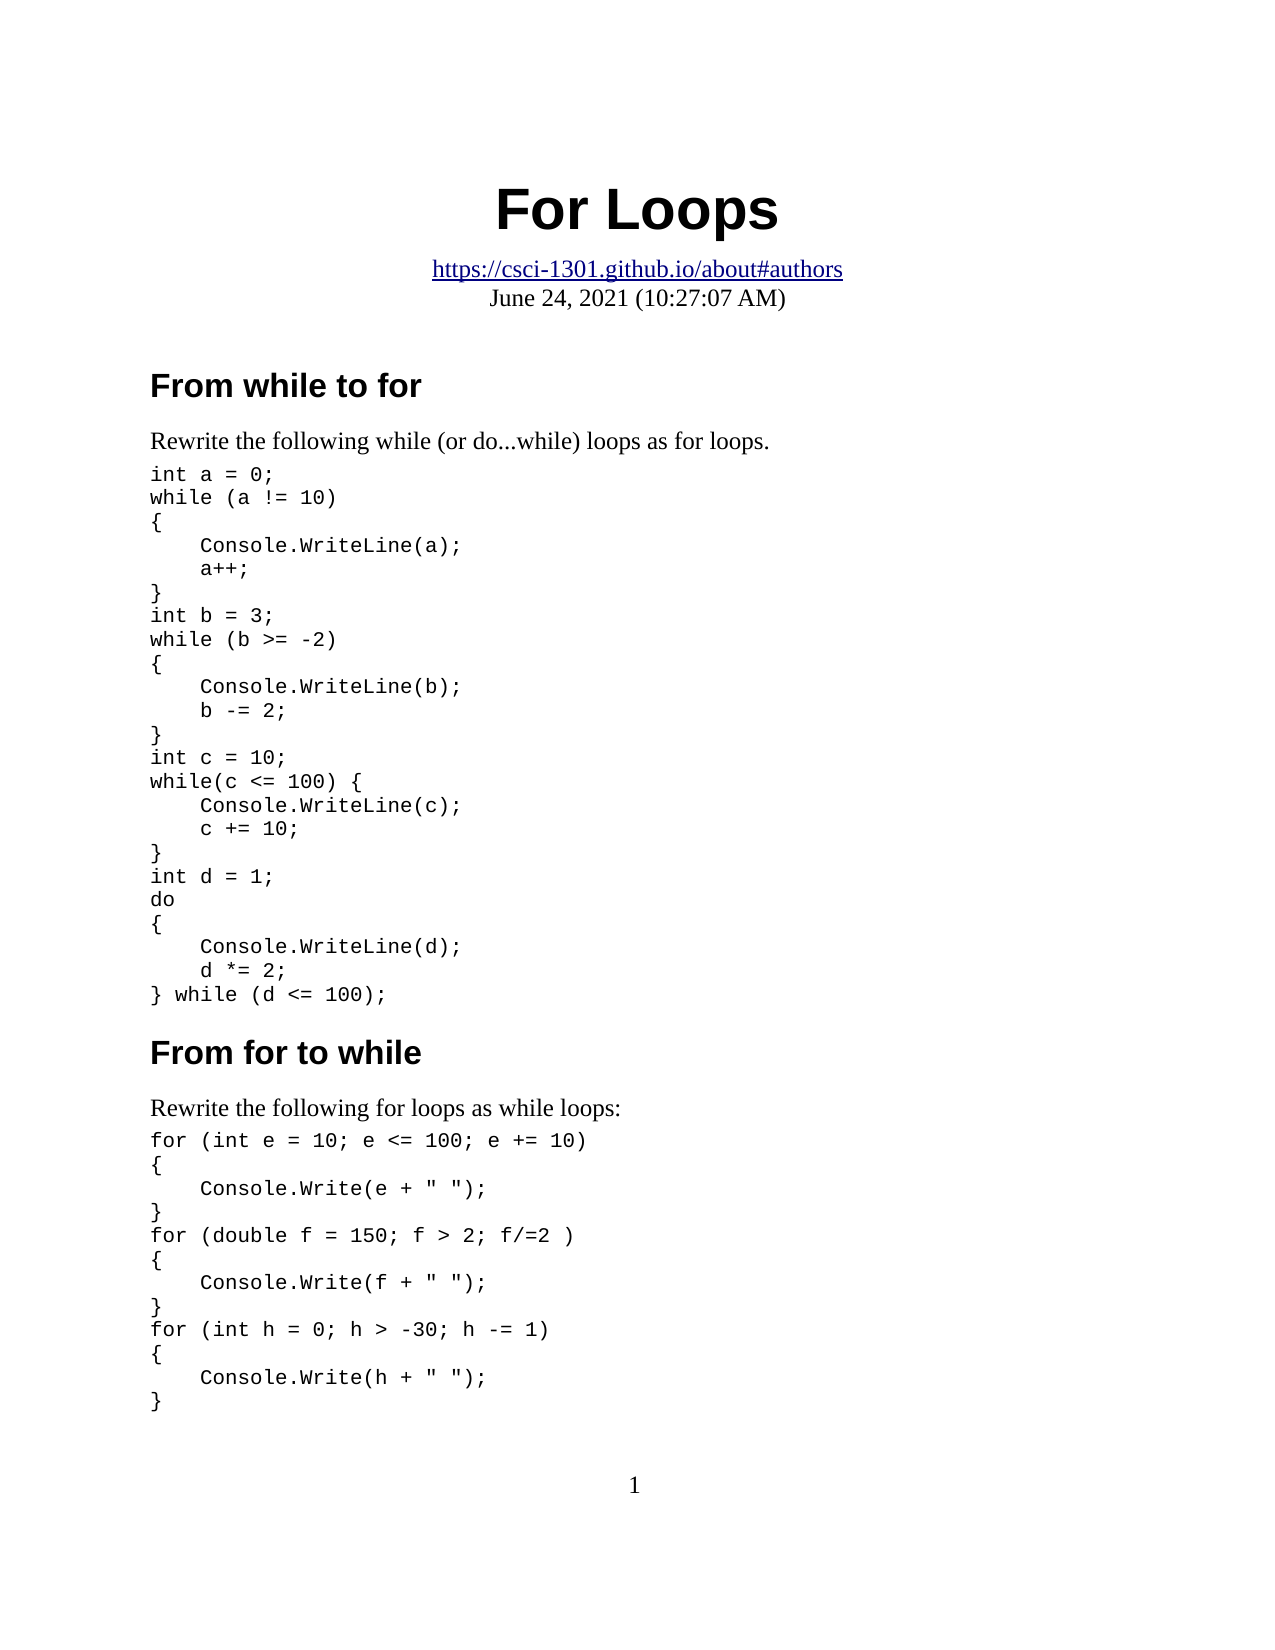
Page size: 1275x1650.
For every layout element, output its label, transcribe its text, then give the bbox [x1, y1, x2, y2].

text while(c <= 100) { [150, 771, 1125, 795]
subtitle From for to while [150, 1032, 1125, 1071]
text Console.Write(h + " "); [150, 1367, 1125, 1390]
text Console.WriteLine(c); [150, 795, 1125, 818]
text for (double f = 150; f > 2; f/=2 ) [150, 1225, 1125, 1248]
text int c = 10; [150, 747, 1125, 771]
text for (int h = 0; h > -30; h -= 1) [150, 1319, 1125, 1343]
text Console.Write(e + " "); [150, 1178, 1125, 1201]
text d *= 2; [150, 960, 1125, 984]
text Rewrite the following for loops as while loops: [150, 1093, 1125, 1121]
text b -= 2; [150, 700, 1125, 724]
text } [150, 724, 1125, 747]
text Console.Write(f + " "); [150, 1272, 1125, 1296]
subtitle From while to for [150, 366, 1125, 404]
text { [150, 511, 1125, 534]
text Console.WriteLine(d); [150, 937, 1125, 960]
text Rewrite the following while (or do...while) loops as for loops. [150, 426, 1125, 455]
text } [150, 1390, 1125, 1414]
text June 24, 2021 (10:27:07 AM) [150, 283, 1125, 312]
text { [150, 653, 1125, 676]
text } while (d <= 100); [150, 984, 1125, 1007]
text { [150, 1343, 1125, 1367]
text int a = 0; [150, 464, 1125, 487]
text } [150, 582, 1125, 606]
text { [150, 1154, 1125, 1178]
text { [150, 1248, 1125, 1272]
text } [150, 1296, 1125, 1319]
text https://csci-1301.github.io/about#authors [150, 254, 1125, 283]
text do [150, 889, 1125, 913]
text int b = 3; [150, 606, 1125, 629]
text while (b >= -2) [150, 629, 1125, 653]
text Console.WriteLine(b); [150, 676, 1125, 700]
text { [150, 913, 1125, 937]
text for (int e = 10; e <= 100; e += 10) [150, 1130, 1125, 1154]
text while (a != 10) [150, 487, 1125, 511]
text int d = 1; [150, 866, 1125, 889]
text a++; [150, 558, 1125, 582]
text } [150, 1201, 1125, 1225]
text Console.WriteLine(a); [150, 534, 1125, 558]
text } [150, 842, 1125, 866]
title For Loops [150, 175, 1125, 242]
text c += 10; [150, 818, 1125, 842]
